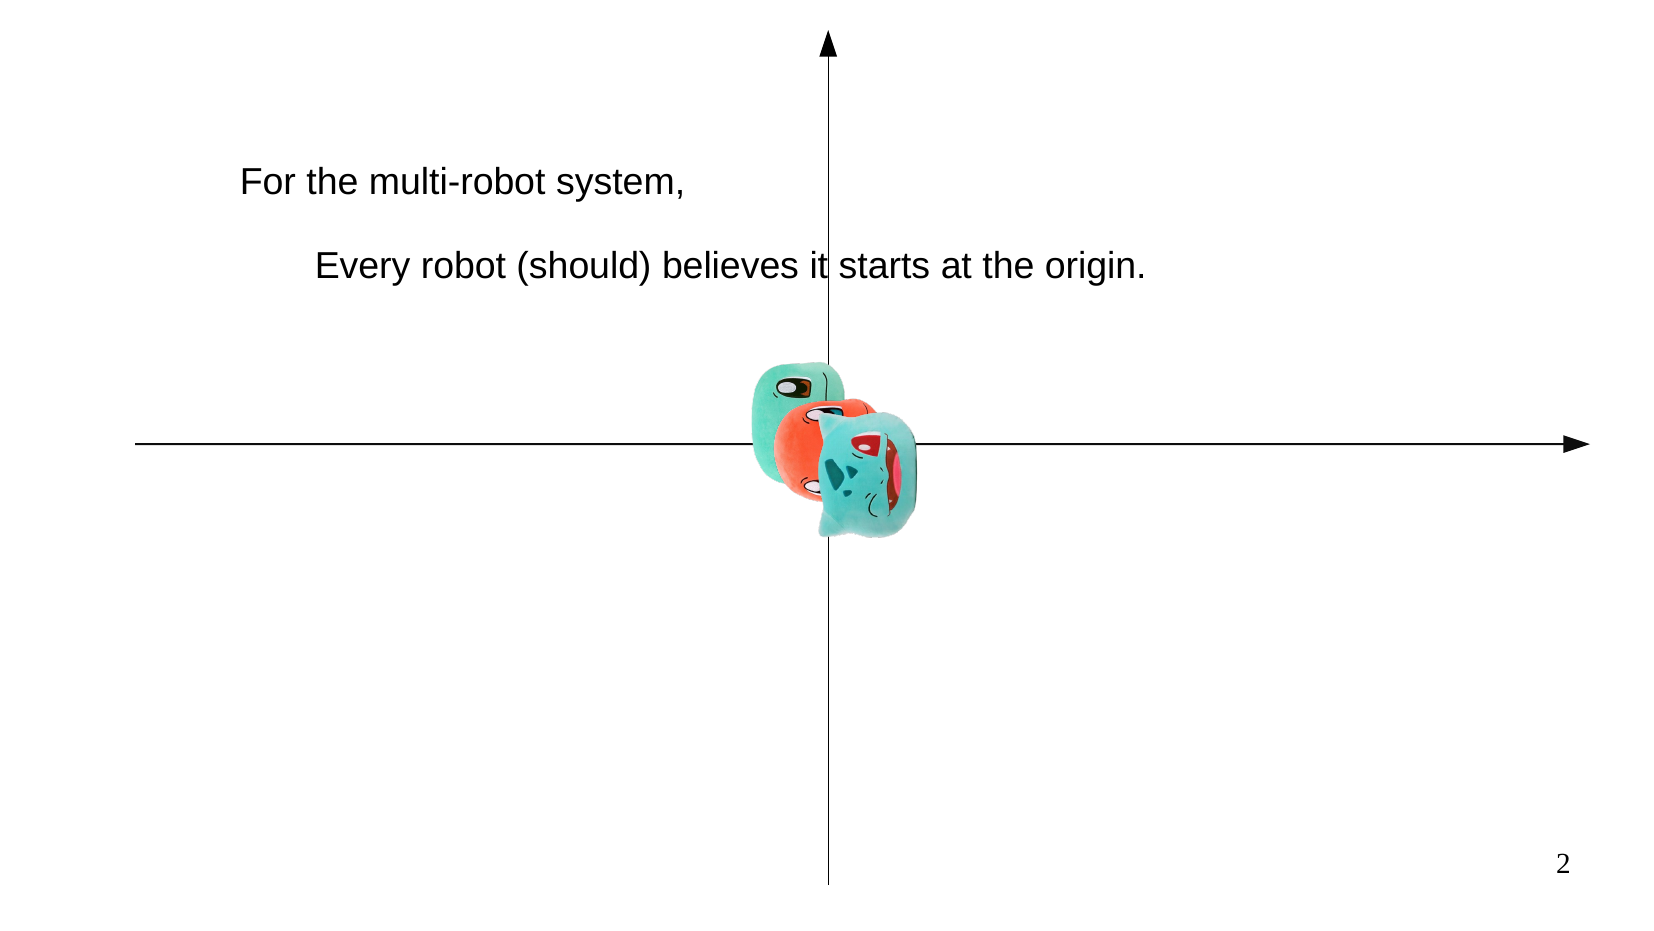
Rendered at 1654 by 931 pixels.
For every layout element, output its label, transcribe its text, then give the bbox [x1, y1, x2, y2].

picture [718, 344, 946, 559]
text_box For the multi-robot system, Every robot (should) believes it starts at the origin. [225, 153, 1173, 294]
